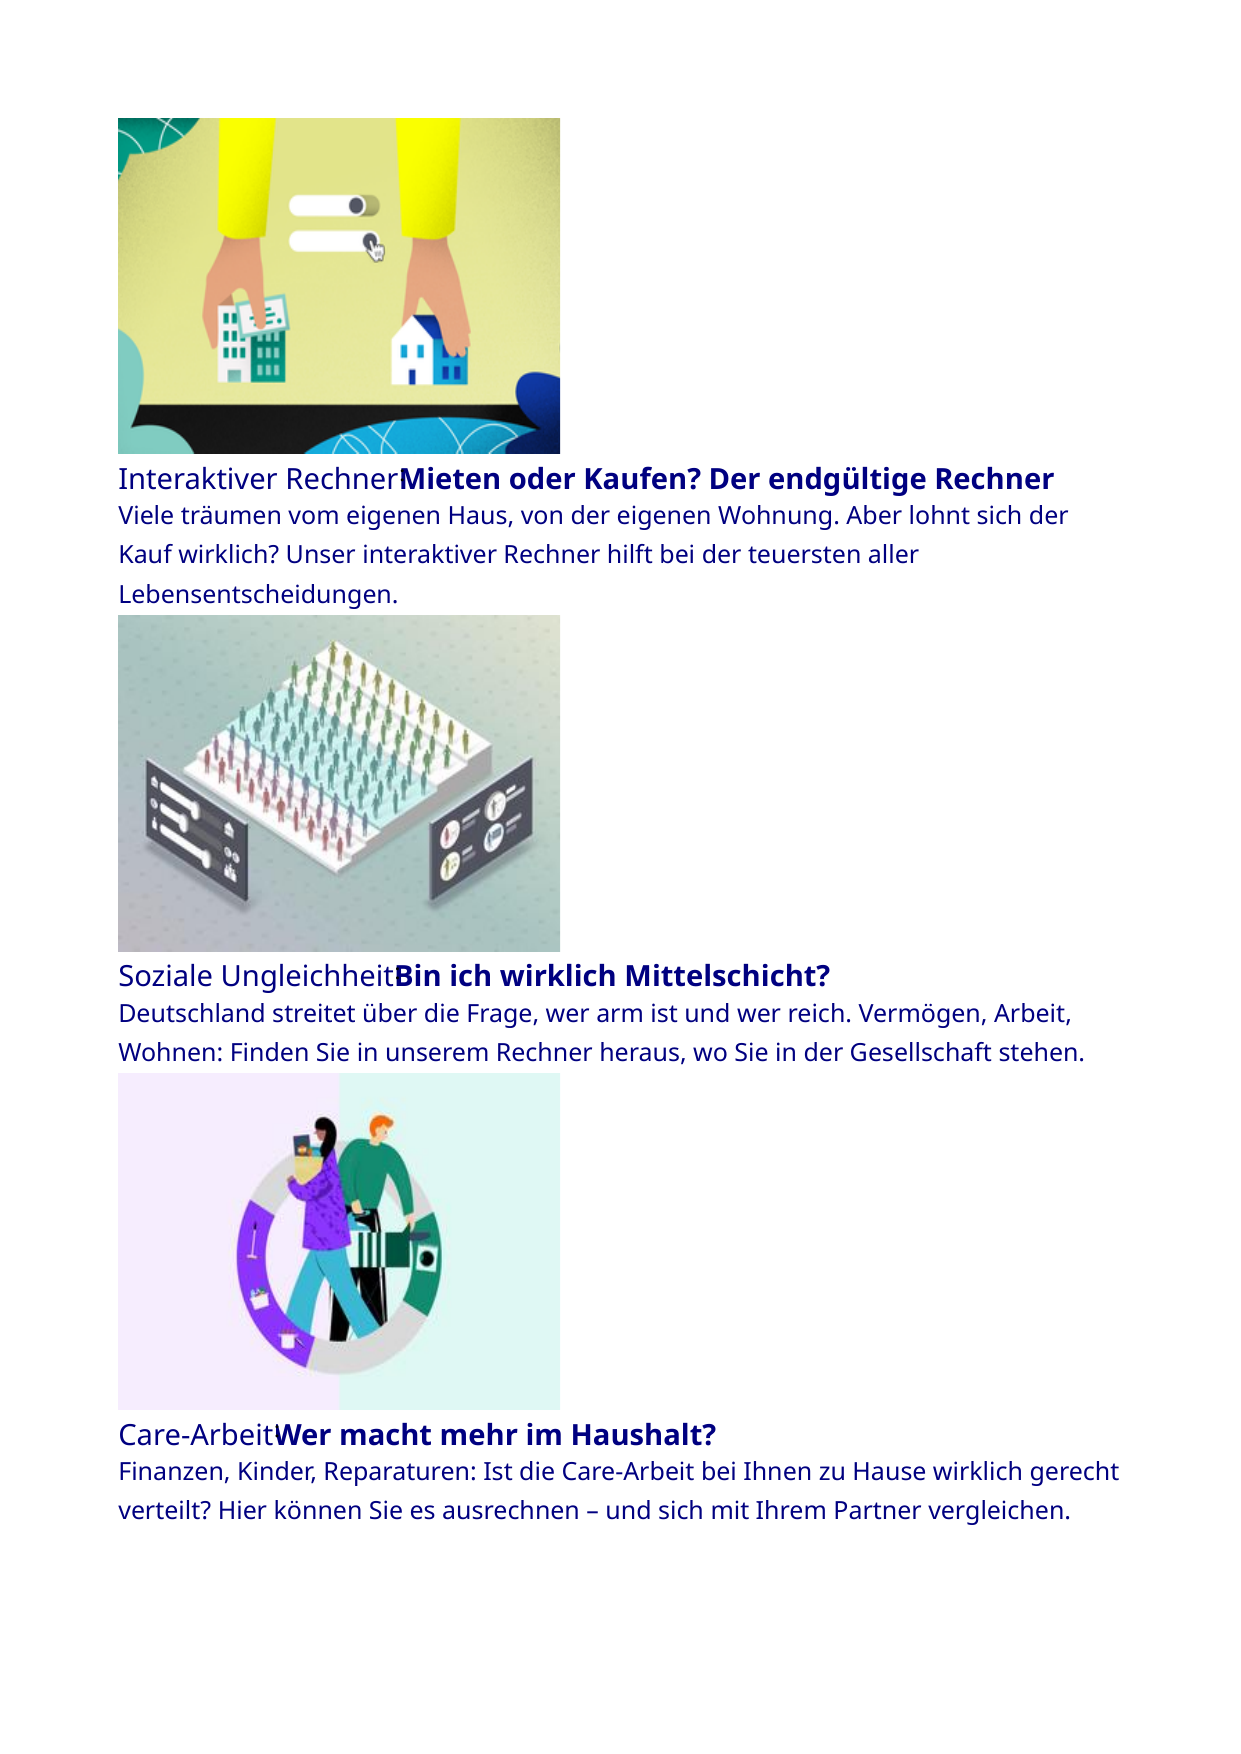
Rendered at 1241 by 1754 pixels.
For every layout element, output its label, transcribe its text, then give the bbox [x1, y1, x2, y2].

text Finanzen, Kinder, Reparaturen: Ist die Care-Arbeit bei Ihnen zu Hause wirklich gerecht verteilt? Hier können Sie es ausrechnen – und sich mit Ihrem Partner vergleichen. [118, 1454, 1122, 1527]
picture [118, 118, 561, 454]
picture [387, 443, 394, 450]
subtitle Interaktiver RechnerMieten oder Kaufen? Der endgültige Rechner [118, 458, 1122, 498]
subtitle Care-ArbeitWer macht mehr im Haushalt? [118, 1414, 1122, 1454]
text Deutschland streitet über die Frage, wer arm ist und wer reich. Vermögen, Arbeit, Wohnen: Finden Sie in unserem Rechner heraus, wo Sie in der Gesellschaft stehen. [118, 995, 1122, 1069]
picture [118, 1073, 561, 1410]
subtitle Soziale UngleichheitBin ich wirklich Mittelschicht? [118, 956, 1122, 995]
text Viele träumen vom eigenen Haus, von der eigenen Wohnung. Aber lohnt sich der Kauf wirklich? Unser interaktiver Rechner hilft bei der teuersten aller Lebensentscheidungen. [118, 498, 1122, 610]
picture [118, 615, 561, 952]
